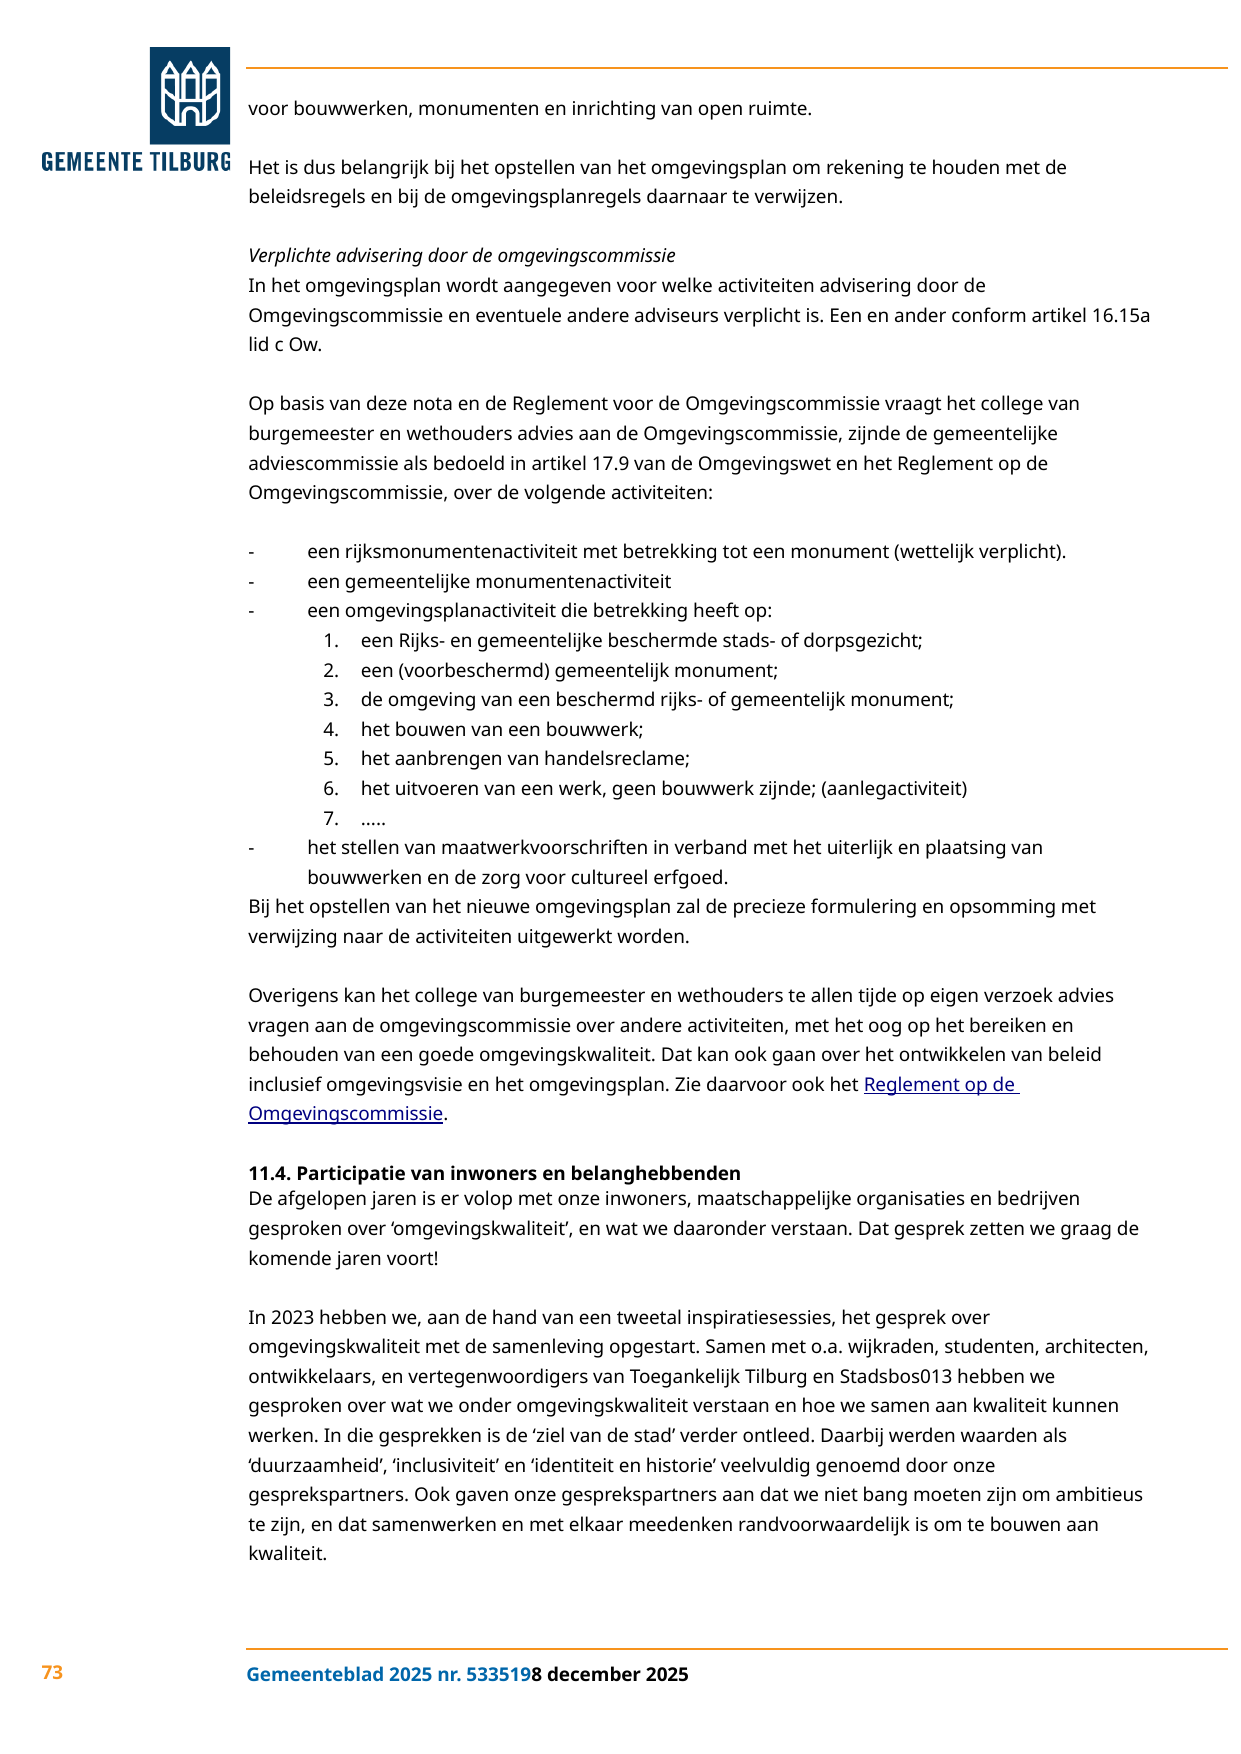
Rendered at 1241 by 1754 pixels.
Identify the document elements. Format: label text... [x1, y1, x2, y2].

text Overigens kan het college van burgemeester en wethouders te allen tijde op eigen verzoek advies vragen aan de omgevingscommissie over andere activiteiten, met het oog op het bereiken en behouden van een goede omgevingskwaliteit. Dat kan ook gaan over het ontwikkelen van beleid inclusief omgevingsvisie en het omgevingsplan. Zie daarvoor ook het Reglement op de Omgevingscommissie. [248, 982, 1152, 1126]
list een rijksmonumentenactiviteit met betrekking tot een monument (wettelijk verplicht). [248, 538, 1152, 564]
list de omgeving van een beschermd rijks- of gemeentelijk monument; [323, 686, 1152, 712]
text 11.4. Participatie van inwoners en belanghebbenden [248, 1160, 1152, 1186]
list het bouwen van een bouwwerk; [323, 716, 1152, 742]
text Het is dus belangrijk bij het opstellen van het omgevingsplan om rekening te houden met de beleidsregels en bij de omgevingsplanregels daarnaar te verwijzen. [248, 154, 1152, 209]
list het stellen van maatwerkvoorschriften in verband met het uiterlijk en plaatsing van bouwwerken en de zorg voor cultureel erfgoed. [248, 834, 1152, 890]
list een Rijks- en gemeentelijke beschermde stads- of dorpsgezicht; [323, 627, 1152, 653]
text In 2023 hebben we, aan de hand van een tweetal inspiratiesessies, het gesprek over omgevingskwaliteit met de samenleving opgestart. Samen met o.a. wijkraden, studenten, architecten, ontwikkelaars, en vertegenwoordigers van Toegankelijk Tilburg en Stadsbos013 hebben we gesproken over wat we onder omgevingskwaliteit verstaan en hoe we samen aan kwaliteit kunnen werken. In die gesprekken is de ‘ziel van de stad’ verder ontleed. Daarbij werden waarden als ‘duurzaamheid’, ‘inclusiviteit’ en ‘identiteit en historie’ veelvuldig genoemd door onze gesprekspartners. Ook gaven onze gesprekspartners aan dat we niet bang moeten zijn om ambitieus te zijn, en dat samenwerken en met elkaar meedenken randvoorwaardelijk is om te bouwen aan kwaliteit. [248, 1304, 1152, 1566]
list een gemeentelijke monumentenactiviteit [248, 568, 1152, 594]
list een (voorbeschermd) gemeentelijk monument; [323, 657, 1152, 683]
text In het omgevingsplan wordt aangegeven voor welke activiteiten advisering door de Omgevingscommissie en eventuele andere adviseurs verplicht is. Een en ander conform artikel 16.15a lid c Ow. [248, 272, 1152, 357]
list ..... [323, 805, 1152, 831]
text Verplichte advisering door de omgevingscommissie [248, 243, 1152, 268]
list het aanbrengen van handelsreclame; [323, 746, 1152, 771]
list het uitvoeren van een werk, geen bouwwerk zijnde; (aanlegactiviteit) [323, 775, 1152, 801]
list een omgevingsplanactiviteit die betrekking heeft op: [248, 598, 1152, 623]
text De afgelopen jaren is er volop met onze inwoners, maatschappelijke organisaties en bedrijven gesproken over ‘omgevingskwaliteit’, en wat we daaronder verstaan. Dat gesprek zetten we graag de komende jaren voort! [248, 1186, 1152, 1270]
picture [41, 47, 231, 172]
text Op basis van deze nota en de Reglement voor de Omgevingscommissie vraagt het college van burgemeester en wethouders advies aan de Omgevingscommissie, zijnde de gemeentelijke adviescommissie als bedoeld in artikel 17.9 van de Omgevingswet en het Reglement op de Omgevingscommissie, over de volgende activiteiten: [248, 391, 1152, 505]
text Bij het opstellen van het nieuwe omgevingsplan zal de precieze formulering en opsomming met verwijzing naar de activiteiten uitgewerkt worden. [248, 893, 1152, 949]
text voor bouwwerken, monumenten en inrichting van open ruimte. [248, 95, 1152, 121]
